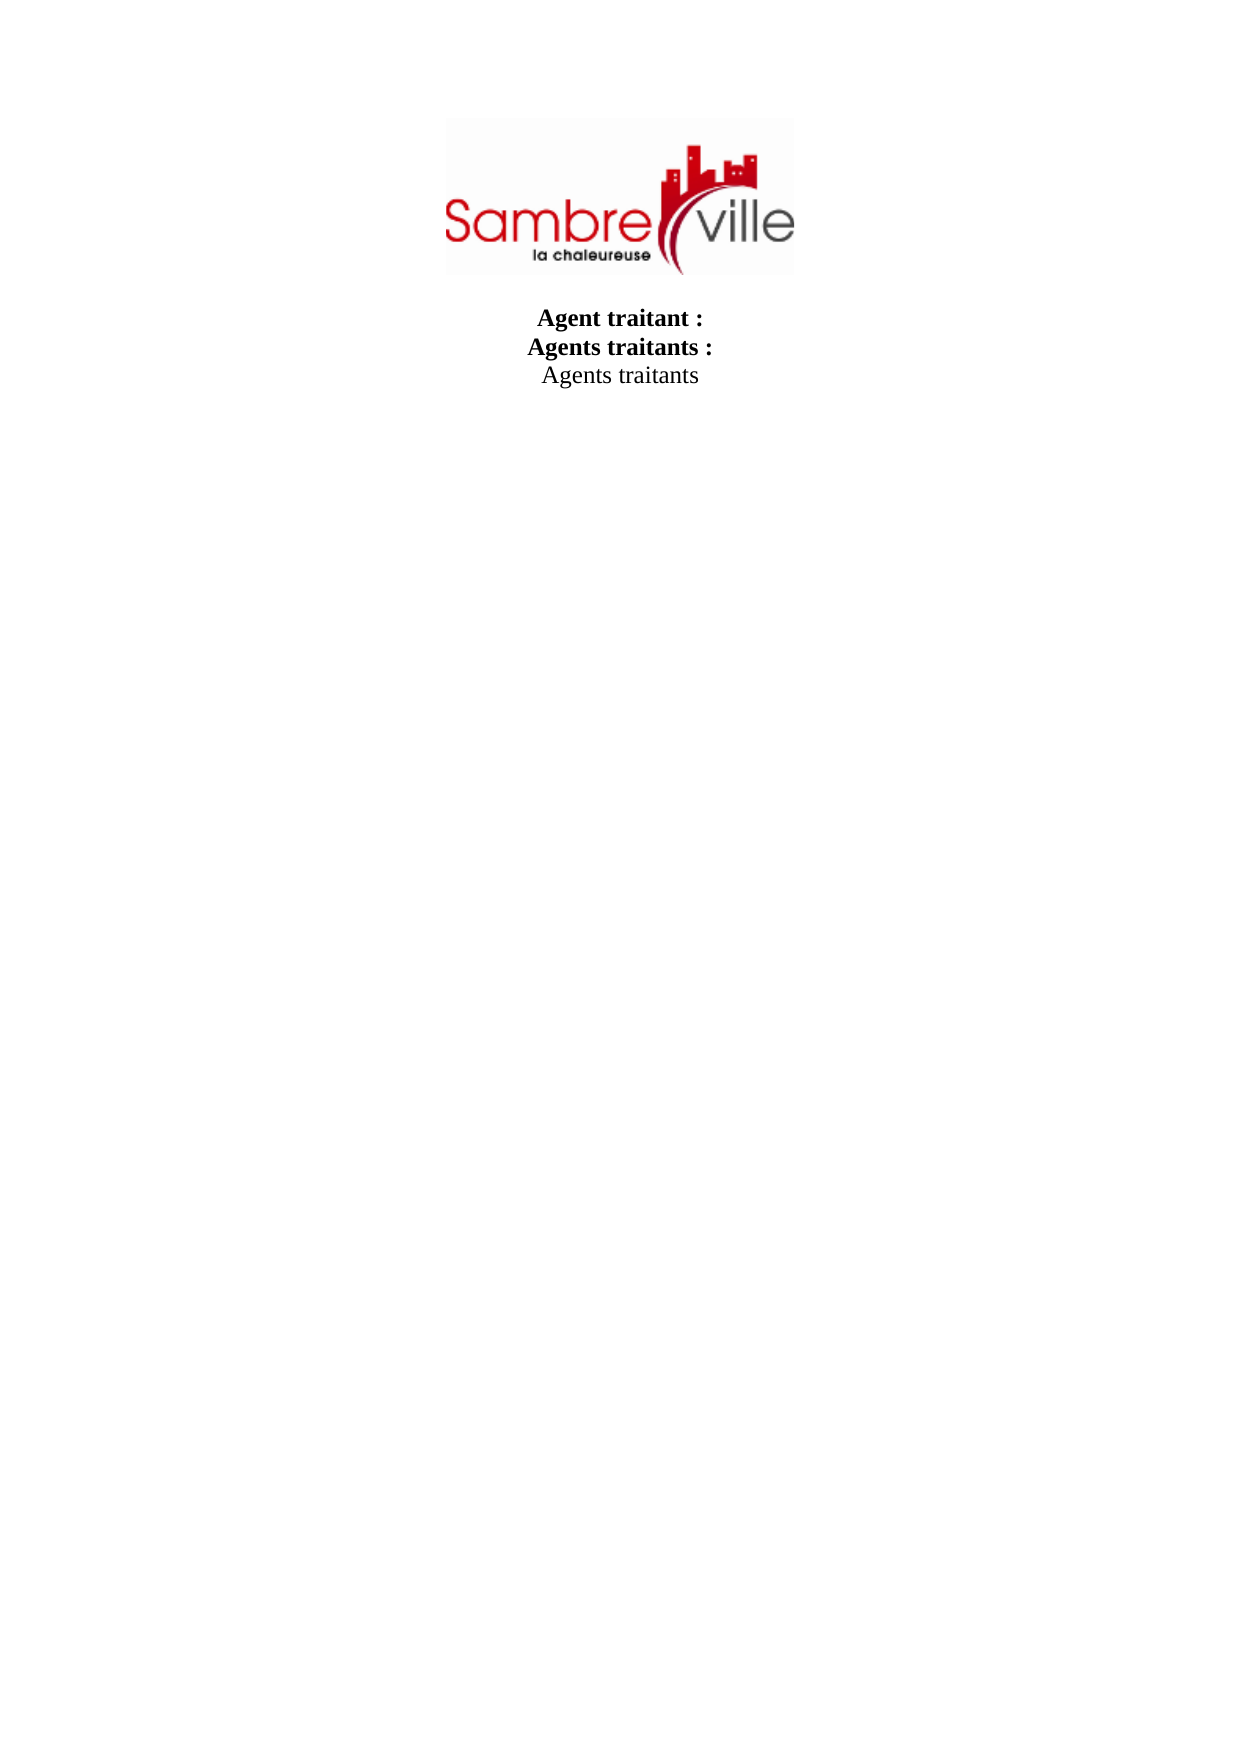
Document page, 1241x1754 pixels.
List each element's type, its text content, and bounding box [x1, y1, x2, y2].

text Agent traitant : [118, 303, 1122, 332]
text Agents traitants : [118, 332, 1122, 361]
picture [446, 118, 795, 275]
text Agents traitants [118, 361, 1122, 389]
